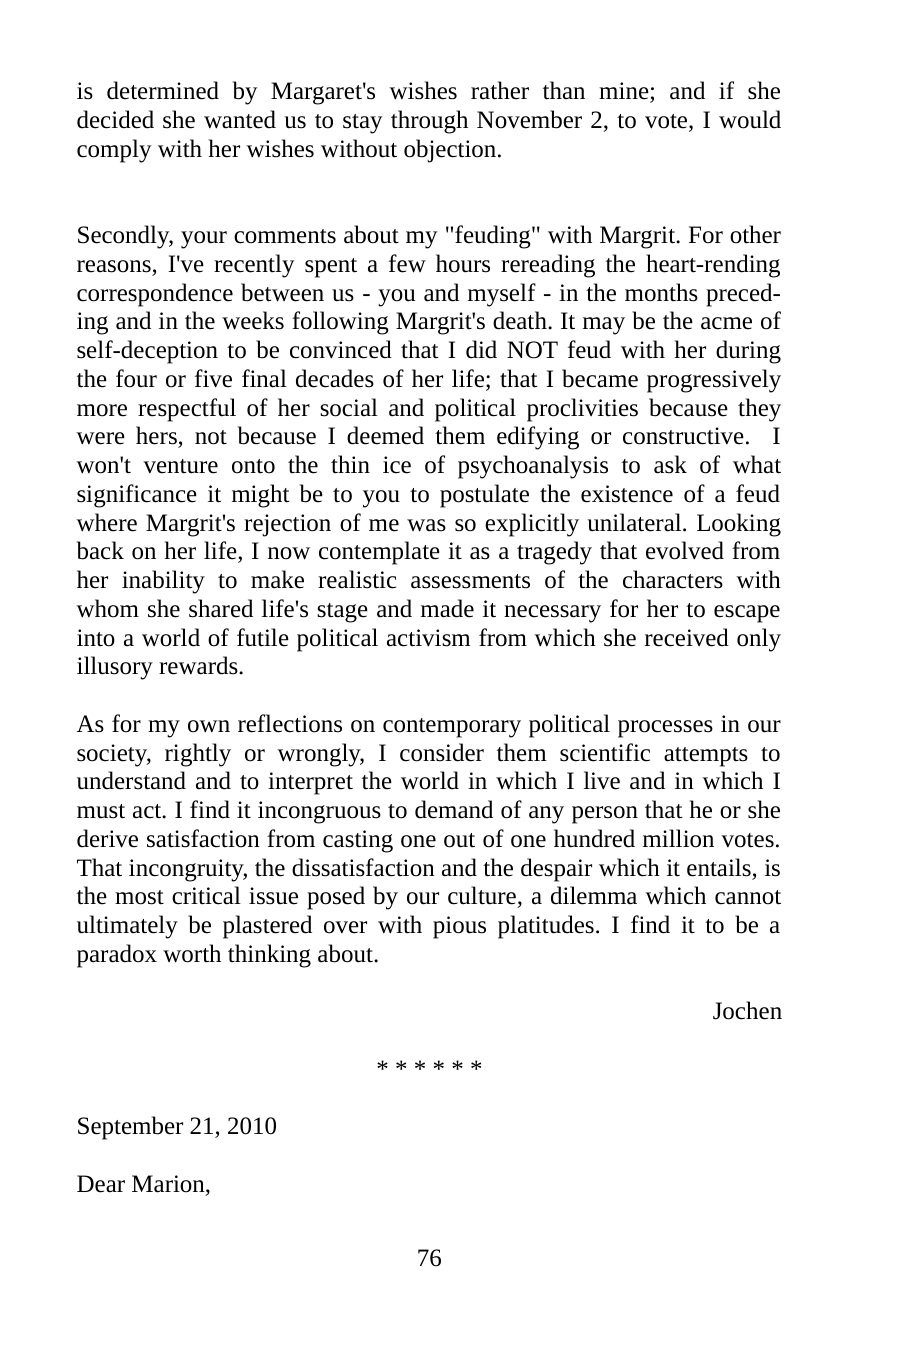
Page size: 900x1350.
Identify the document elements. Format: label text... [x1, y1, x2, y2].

text Jochen [76, 996, 782, 1025]
text * * * * * * [76, 1054, 782, 1083]
text Secondly, your comments about my "feuding" with Margrit. For other reasons, I've recently spent a few hours rereading the heart-rending correspondence between us - you and myself - in the months preced-ing and in the weeks following Margrit's death. It may be the acme of self-deception to be convinced that I did NOT feud with her during the four or five final decades of her life; that I became progressively more respectful of her social and political proclivities because they were hers, not because I deemed them edifying or constructive. I won't venture onto the thin ice of psychoanalysis to ask of what significance it might be to you to postulate the existence of a feud where Margrit's rejection of me was so explicitly unilateral. Looking back on her life, I now contemplate it as a tragedy that evolved from her inability to make realistic assessments of the characters with whom she shared life's stage and made it necessary for her to escape into a world of futile political activism from which she received only illusory rewards. [76, 220, 782, 680]
text Dear Marion, [76, 1169, 782, 1198]
text As for my own reflections on contemporary political processes in our society, rightly or wrongly, I consider them scientific attempts to understand and to interpret the world in which I live and in which I must act. I find it incongruous to demand of any person that he or she derive satisfaction from casting one out of one hundred million votes. That incongruity, the dissatisfaction and the despair which it entails, is the most critical issue posed by our culture, a dilemma which cannot ultimately be plastered over with pious platitudes. I find it to be a paradox worth thinking about. [76, 709, 782, 968]
text September 21, 2010 [76, 1111, 782, 1140]
text is determined by Margaret's wishes rather than mine; and if she decided she wanted us to stay through November 2, to vote, I would comply with her wishes without objection. [76, 76, 782, 163]
